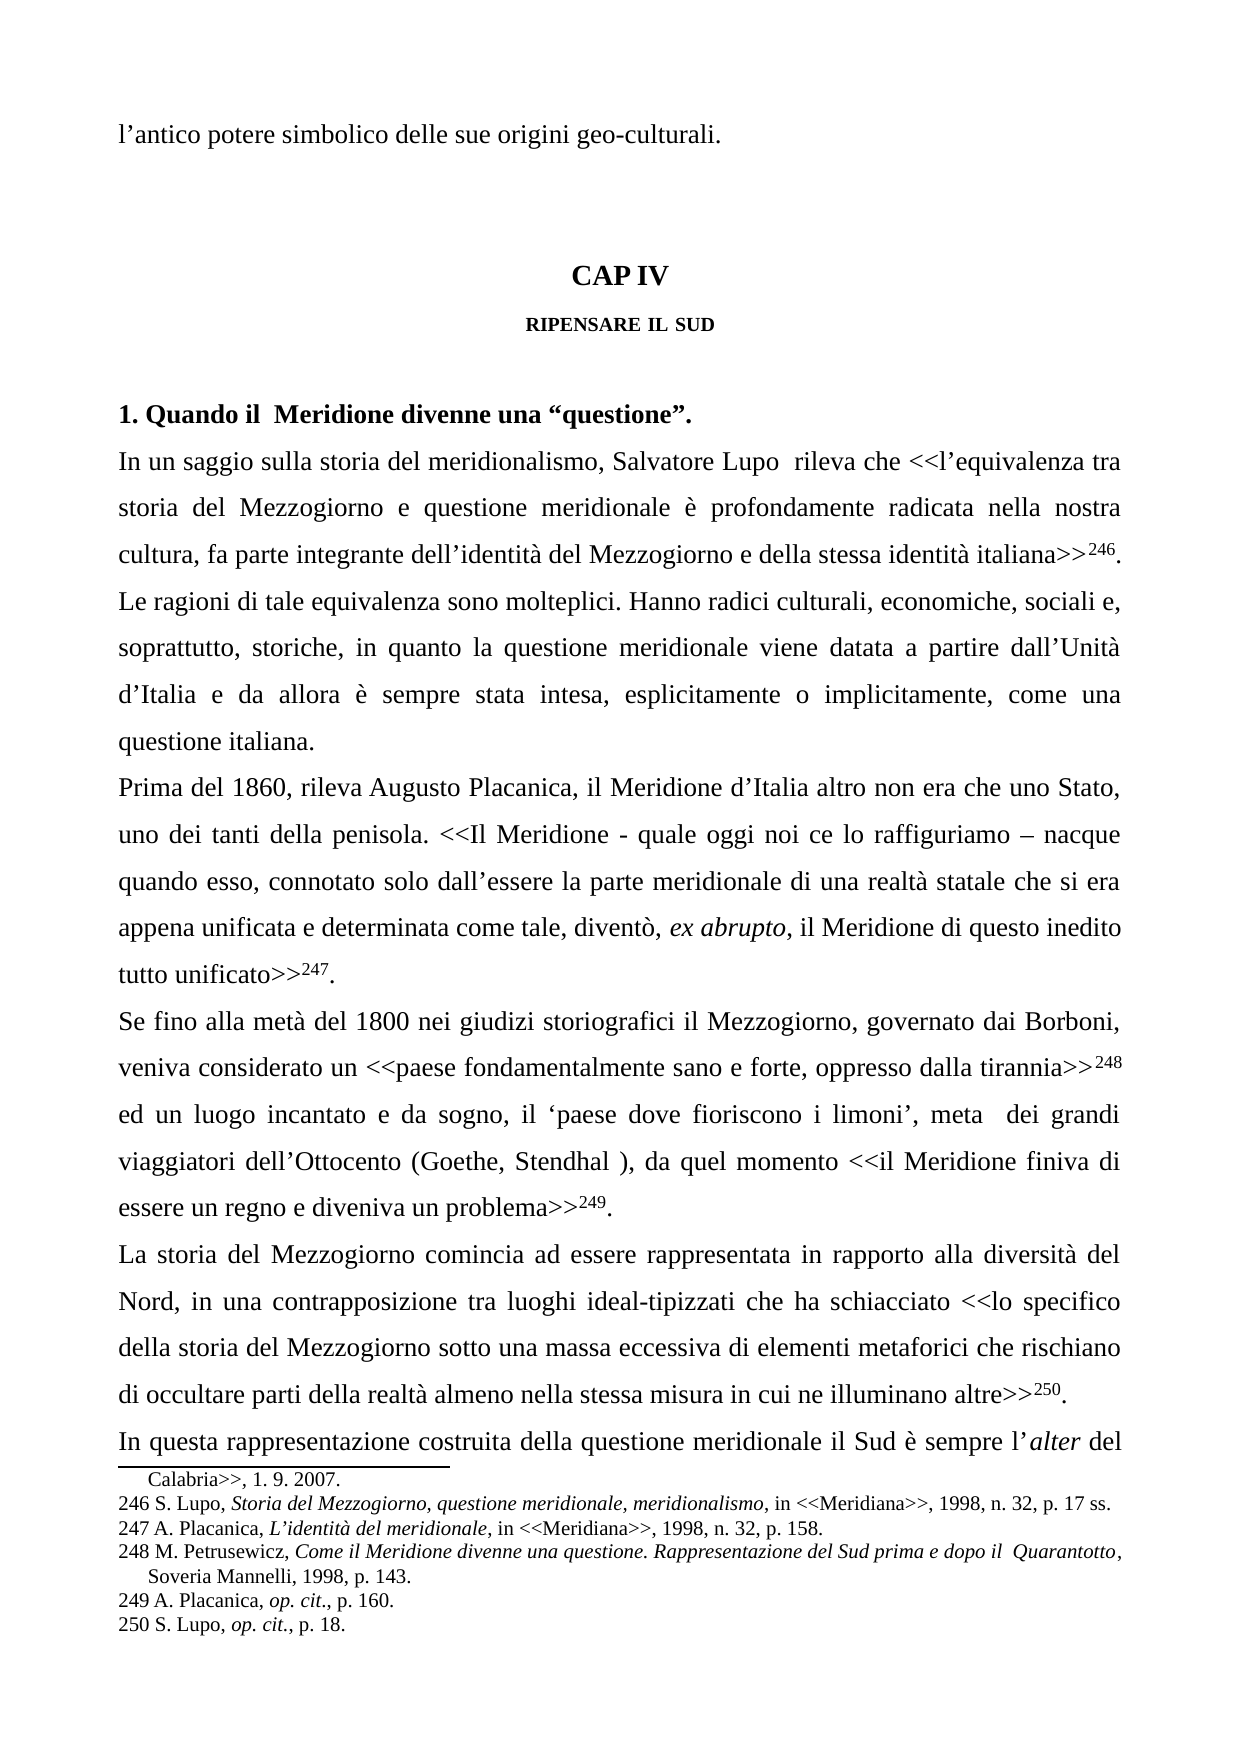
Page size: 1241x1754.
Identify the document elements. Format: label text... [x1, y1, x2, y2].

text A. Placanica, op. cit., p. 160. [118, 1588, 1122, 1612]
text S. Lupo, op. cit., p. 18. [118, 1612, 1122, 1636]
text Calabria>>, 1. 9. 2007. [118, 1467, 1122, 1491]
text Se fino alla metà del 1800 nei giudizi storiografici il Mezzogiorno, governato dai Borboni, veniva considerato un <<paese fondamentalmente sano e forte, oppresso dalla tirannia>> ed un luogo incantato e da sogno, il ‘paese dove fioriscono i limoni’, meta dei grandi viaggiatori dell’Ottocento (Goethe, Stendhal ), da quel momento <<il Meridione finiva di essere un regno e diveniva un problema>>. [118, 1005, 1122, 1223]
text S. Lupo, Storia del Mezzogiorno, questione meridionale, meridionalismo, in <<Meridiana>>, 1998, n. 32, p. 17 ss. [118, 1491, 1122, 1515]
text La storia del Mezzogiorno comincia ad essere rappresentata in rapporto alla diversità del Nord, in una contrapposizione tra luoghi ideal-tipizzati che ha schiacciato <<lo specifico della storia del Mezzogiorno sotto una massa eccessiva di elementi metaforici che rischiano di occultare parti della realtà almeno nella stessa misura in cui ne illuminano altre>>. [118, 1238, 1122, 1409]
text CAP IV [118, 258, 1122, 292]
text ripensare il sud [118, 308, 1122, 337]
text Prima del 1860, rileva Augusto Placanica, il Meridione d’Italia altro non era che uno Stato, uno dei tanti della penisola. <<Il Meridione - quale oggi noi ce lo raffiguriamo – nacque quando esso, connotato solo dall’essere la parte meridionale di una realtà statale che si era appena unificata e determinata come tale, diventò, ex abrupto, il Meridione di questo inedito tutto unificato>>. [118, 772, 1122, 989]
text A. Placanica, L’identità del meridionale, in <<Meridiana>>, 1998, n. 32, p. 158. [118, 1515, 1122, 1539]
text 1. Quando il Meridione divenne una “questione”. [118, 398, 1122, 429]
text In un saggio sulla storia del meridionalismo, Salvatore Lupo rileva che <<l’equivalenza tra storia del Mezzogiorno e questione meridionale è profondamente radicata nella nostra cultura, fa parte integrante dell’identità del Mezzogiorno e della stessa identità italiana>>. Le ragioni di tale equivalenza sono molteplici. Hanno radici culturali, economiche, sociali e, soprattutto, storiche, in quanto la questione meridionale viene datata a partire dall’Unità d’Italia e da allora è sempre stata intesa, esplicitamente o implicitamente, come una questione italiana. [118, 445, 1122, 756]
text M. Petrusewicz, Come il Meridione divenne una questione. Rappresentazione del Sud prima e dopo il Quarantotto, Soveria Mannelli, 1998, p. 143. [118, 1539, 1122, 1588]
text In questa rappresentazione costruita della questione meridionale il Sud è sempre l’alter del [118, 1425, 1122, 1456]
text l’antico potere simbolico delle sue origini geo-culturali. [118, 118, 1122, 149]
